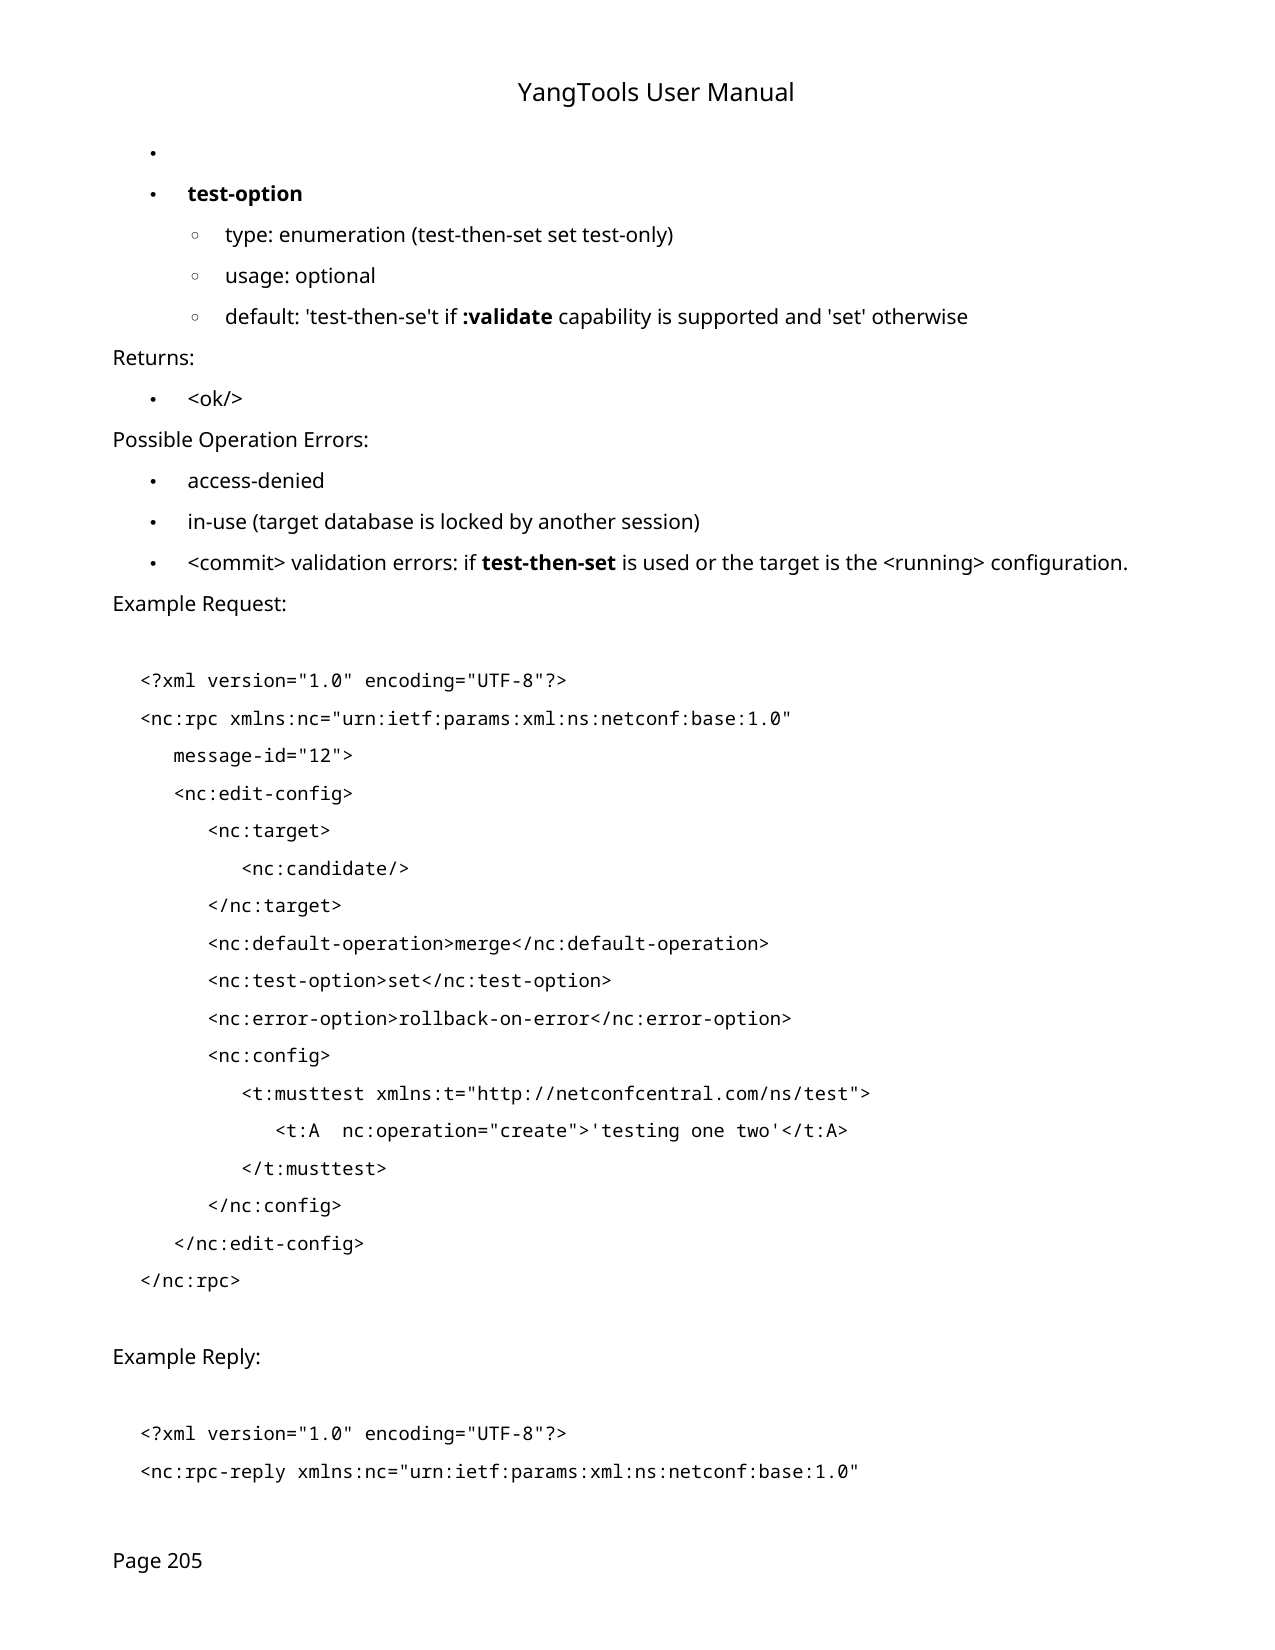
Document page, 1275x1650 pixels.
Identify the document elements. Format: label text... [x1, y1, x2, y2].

text <nc:error-option>rollback-on-error</nc:error-option> [139, 1005, 1200, 1030]
text <nc:config> [139, 1042, 1200, 1068]
text </nc:target> [139, 892, 1200, 918]
text </nc:rpc> [139, 1267, 1200, 1293]
list test-option [150, 179, 1200, 208]
text <nc:rpc-reply xmlns:nc="urn:ietf:params:xml:ns:netconf:base:1.0" [139, 1458, 1200, 1484]
list default: 'test-then-se't if :validate capability is supported and 'set' otherwise [187, 302, 1200, 331]
text <t:musttest xmlns:t="http://netconfcentral.com/ns/test"> [139, 1080, 1200, 1105]
text Example Request: [112, 589, 1200, 617]
list access-denied [150, 466, 1200, 494]
text <nc:rpc xmlns:nc="urn:ietf:params:xml:ns:netconf:base:1.0" [139, 705, 1200, 730]
text </nc:config> [139, 1192, 1200, 1218]
text <nc:target> [139, 817, 1200, 843]
text <nc:default-operation>merge</nc:default-operation> [139, 930, 1200, 955]
text <?xml version="1.0" encoding="UTF-8"?> [139, 1421, 1200, 1446]
text <t:A nc:operation="create">'testing one two'</t:A> [139, 1117, 1200, 1143]
text Returns: [112, 343, 1200, 372]
text <nc:edit-config> [139, 780, 1200, 805]
text </nc:edit-config> [139, 1230, 1200, 1255]
text Example Reply: [112, 1342, 1200, 1371]
list type: enumeration (test-then-set set test-only) [187, 220, 1200, 249]
list <commit> validation errors: if test-then-set is used or the target is the <running> configuration. [150, 548, 1200, 576]
list <ok/> [150, 384, 1200, 413]
list in-use (target database is locked by another session) [150, 507, 1200, 535]
text <?xml version="1.0" encoding="UTF-8"?> [139, 667, 1200, 693]
text <nc:candidate/> [139, 855, 1200, 880]
text <nc:test-option>set</nc:test-option> [139, 967, 1200, 993]
text </t:musttest> [139, 1155, 1200, 1180]
text message-id="12"> [139, 742, 1200, 768]
text Possible Operation Errors: [112, 425, 1200, 453]
list usage: optional [187, 261, 1200, 290]
